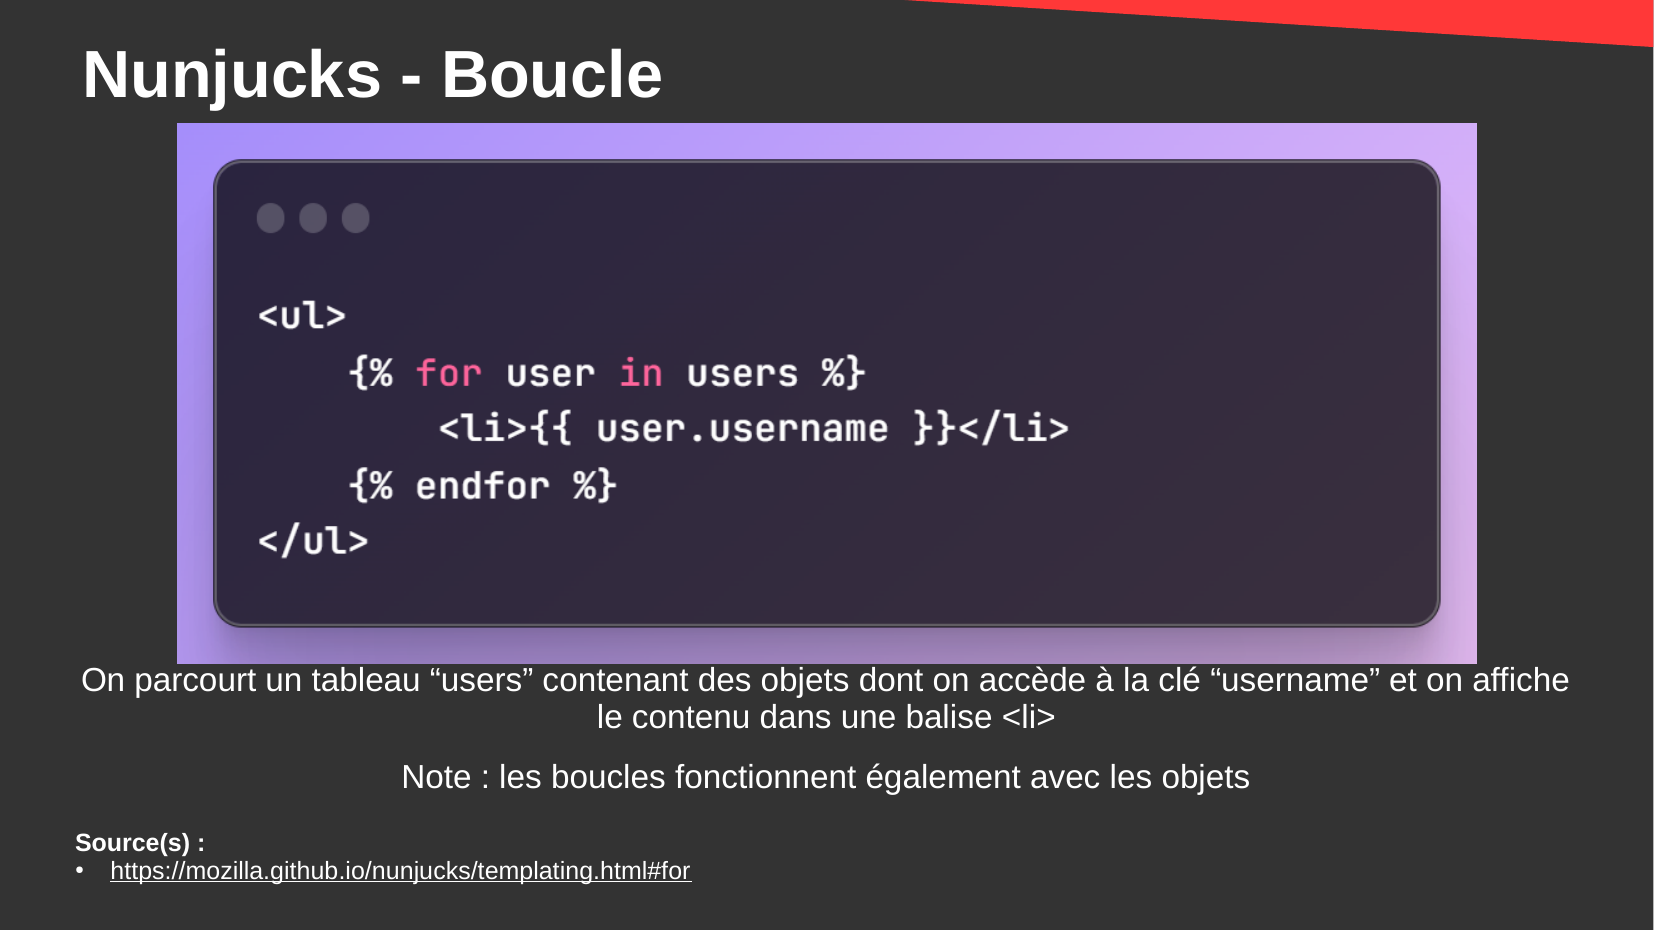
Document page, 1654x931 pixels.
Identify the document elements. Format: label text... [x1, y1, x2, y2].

text_box Source(s) : https://mozilla.github.io/nunjucks/templating.html#for [60, 821, 1546, 931]
title Nunjucks - Boucle [82, 37, 1571, 112]
text_box [904, 0, 1654, 48]
picture [177, 123, 1477, 661]
list On parcourt un tableau “users” contenant des objets dont on accède à la clé “username” et on affiche le contenu dans une balise <li> Note : les boucles fonctionnent également avec les objets [64, 661, 1589, 798]
